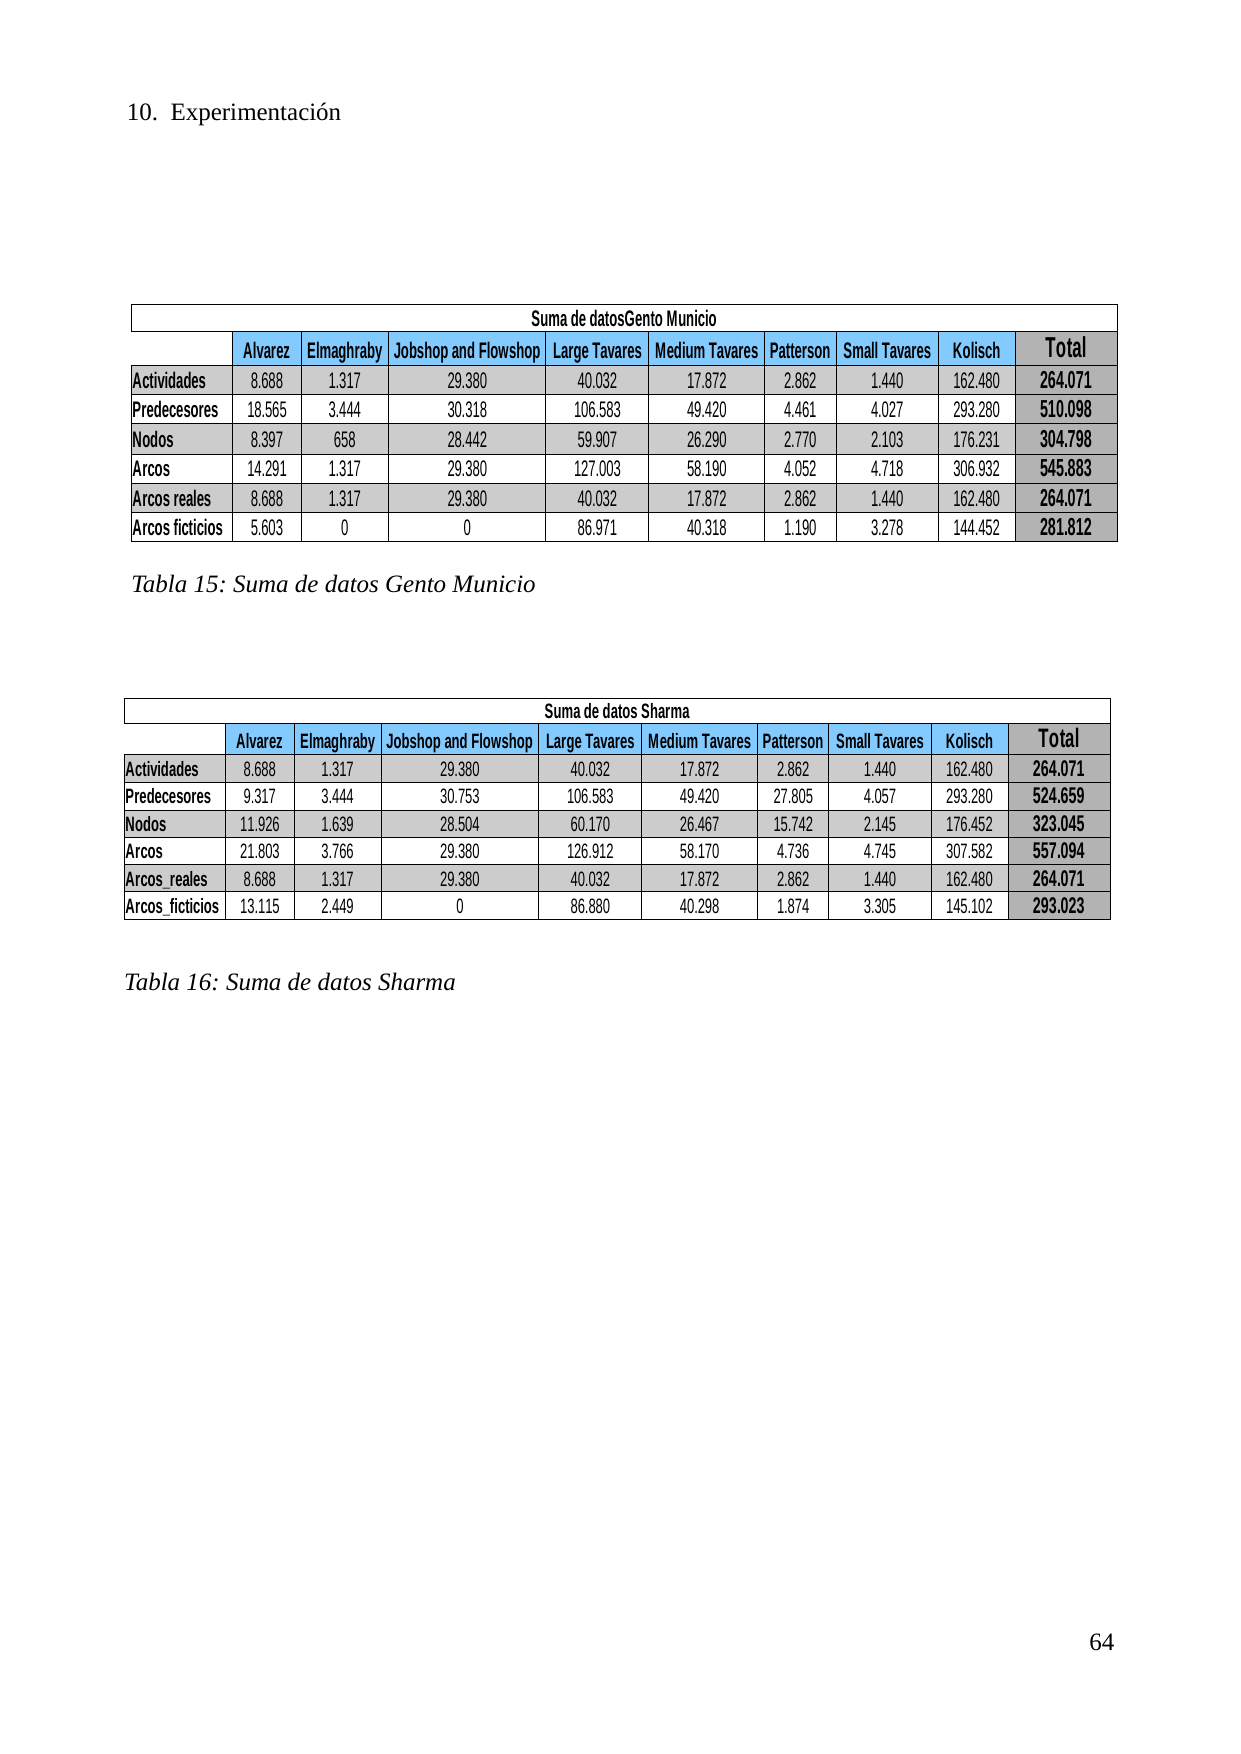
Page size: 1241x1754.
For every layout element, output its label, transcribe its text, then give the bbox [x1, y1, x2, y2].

text Tabla 15: Suma de datos Gento Municio [131, 304, 1138, 598]
text Tabla 16: Suma de datos Sharma [124, 698, 1141, 996]
